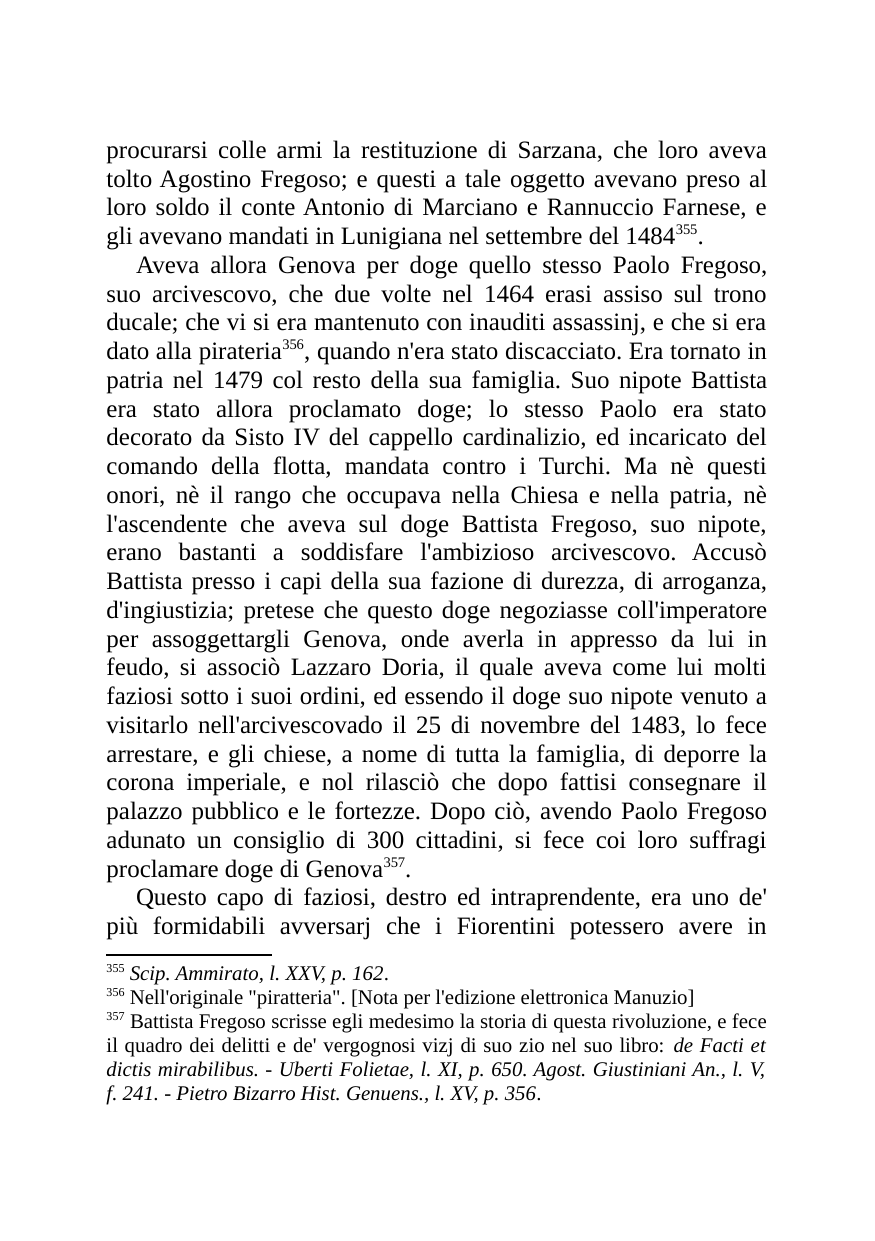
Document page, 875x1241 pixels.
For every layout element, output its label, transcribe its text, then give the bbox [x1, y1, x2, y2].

text Battista Fregoso scrisse egli medesimo la storia di questa rivoluzione, e fece il quadro dei delitti e de' vergognosi vizj di suo zio nel suo libro: de Facti et dictis mirabilibus. - Uberti Folietae, l. XI, p. 650. Agost. Giustiniani An., l. V, f. 241. - Pietro Bizarro Hist. Genuens., l. XV, p. 356. [106, 1009, 768, 1105]
text Scip. Ammirato, l. XXV, p. 162. [106, 961, 768, 985]
text Aveva allora Genova per doge quello stesso Paolo Fregoso, suo arcivescovo, che due volte nel 1464 erasi assiso sul trono ducale; che vi si era mantenuto con inauditi assassinj, e che si era dato alla pirateria, quando n'era stato discacciato. Era tornato in patria nel 1479 col resto della sua famiglia. Suo nipote Battista era stato allora proclamato doge; lo stesso Paolo era stato decorato da Sisto IV del cappello cardinalizio, ed incaricato del comando della flotta, mandata contro i Turchi. Ma nè questi onori, nè il rango che occupava nella Chiesa e nella patria, nè l'ascendente che aveva sul doge Battista Fregoso, suo nipote, erano bastanti a soddisfare l'ambizioso arcivescovo. Accusò Battista presso i capi della sua fazione di durezza, di arroganza, d'ingiustizia; pretese che questo doge negoziasse coll'imperatore per assoggettargli Genova, onde averla in appresso da lui in feudo, si associò Lazzaro Doria, il quale aveva come lui molti faziosi sotto i suoi ordini, ed essendo il doge suo nipote venuto a visitarlo nell'arcivescovado il 25 di novembre del 1483, lo fece arrestare, e gli chiese, a nome di tutta la famiglia, di deporre la corona imperiale, e nol rilasciò che dopo fattisi consegnare il palazzo pubblico e le fortezze. Dopo ciò, avendo Paolo Fregoso adunato un consiglio di 300 cittadini, si fece coi loro suffragi proclamare doge di Genova. [106, 250, 768, 882]
text Nell'originale "piratteria". [Nota per l'edizione elettronica Manuzio] [106, 985, 768, 1009]
text Questo capo di faziosi, destro ed intraprendente, era uno de' più formidabili avversarj che i Fiorentini potessero avere in [106, 882, 768, 940]
text procurarsi colle armi la restituzione di Sarzana, che loro aveva tolto Agostino Fregoso; e questi a tale oggetto avevano preso al loro soldo il conte Antonio di Marciano e Rannuccio Farnese, e gli avevano mandati in Lunigiana nel settembre del 1484. [106, 135, 768, 250]
